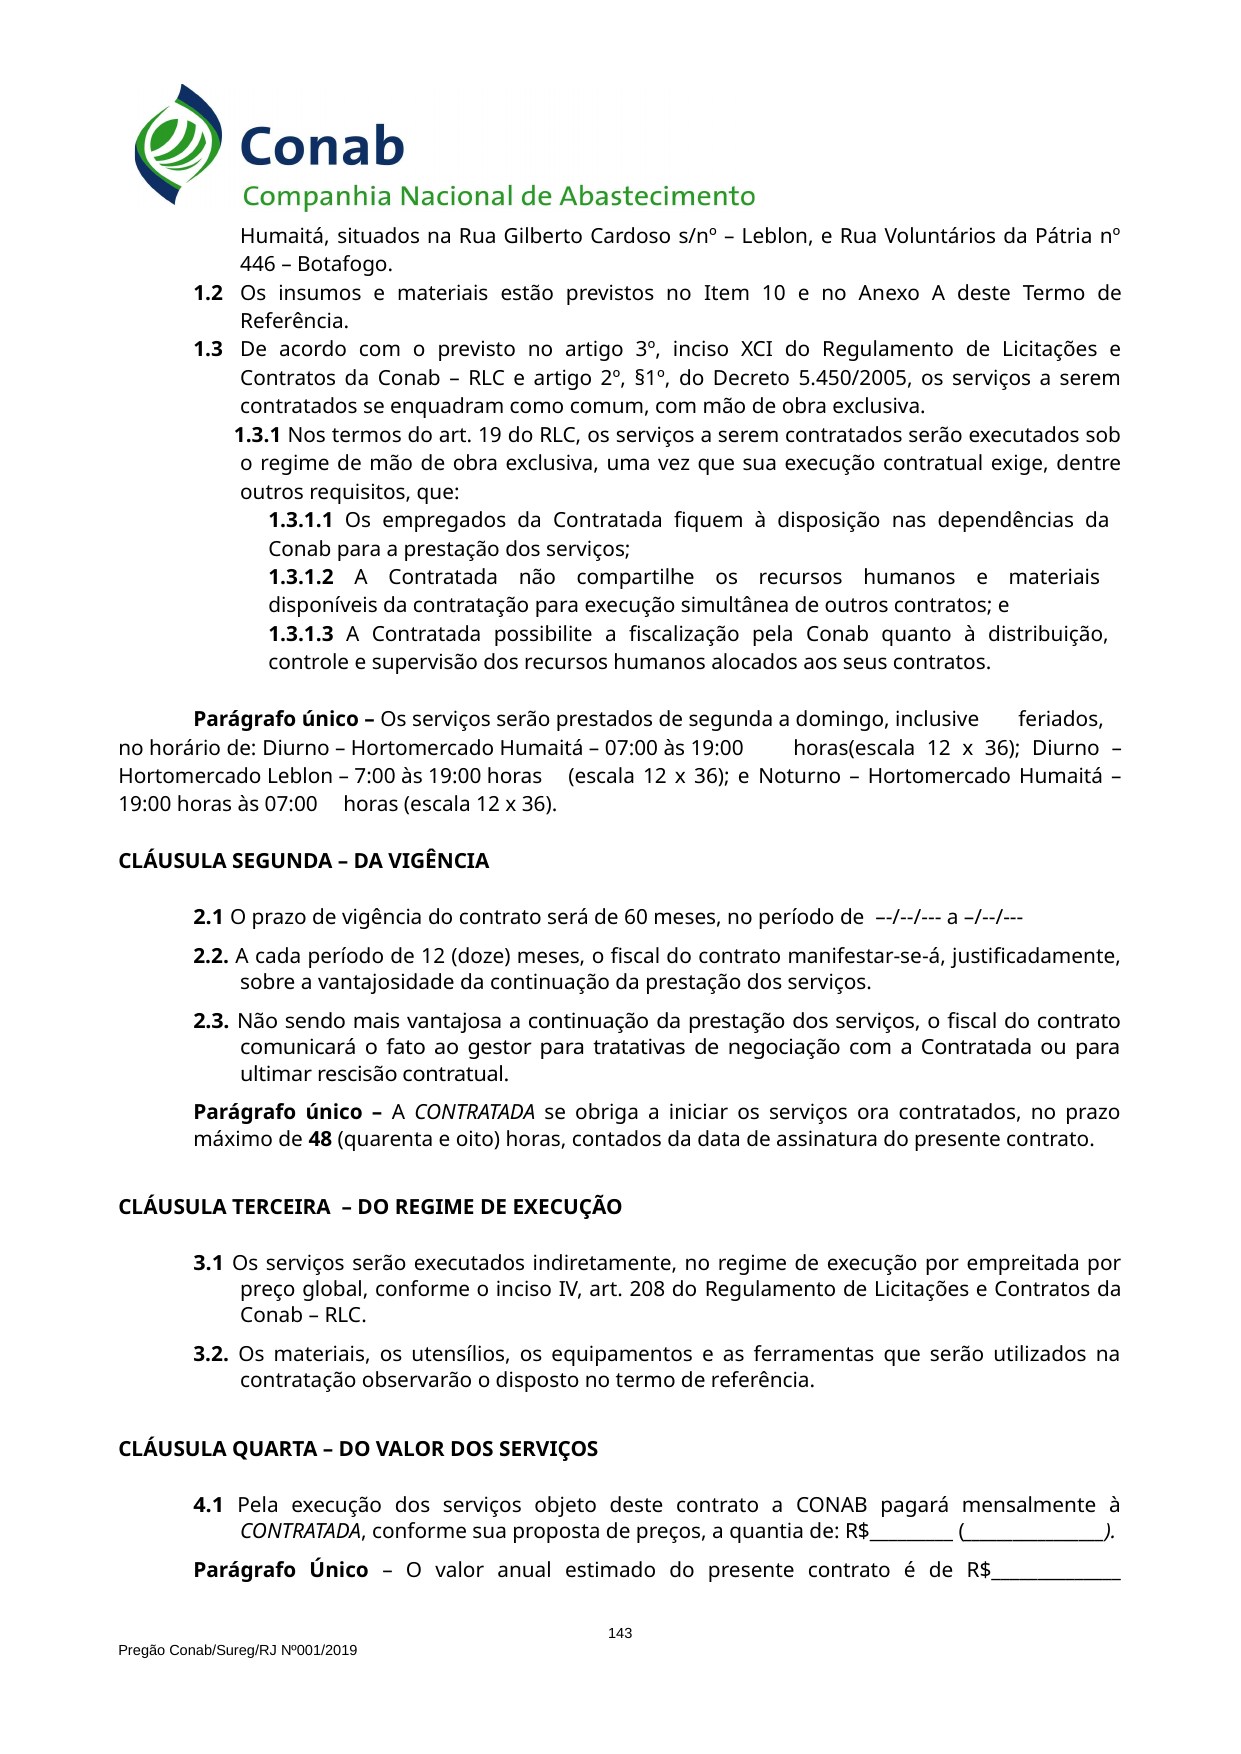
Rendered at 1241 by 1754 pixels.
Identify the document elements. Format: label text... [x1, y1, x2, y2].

text CLÁUSULA SEGUNDA – DA VIGÊNCIA [118, 846, 1122, 875]
text 3.2. Os materiais, os utensílios, os equipamentos e as ferramentas que serão utilizados na contratação observarão o disposto no termo de referência. [193, 1341, 1122, 1393]
text 2.1 O prazo de vigência do contrato será de 60 meses, no período de –-/--/--- a –/--/--- [193, 903, 1122, 930]
text CLÁUSULA TERCEIRA – DO REGIME DE EXECUÇÃO [118, 1192, 1122, 1221]
text 1.3.1 Nos termos do art. 19 do RLC, os serviços a serem contratados serão executados sob o regime de mão de obra exclusiva, uma vez que sua execução contratual exige, dentre outros requisitos, que: [193, 420, 1122, 505]
text 3.1 Os serviços serão executados indiretamente, no regime de execução por empreitada por preço global, conforme o inciso IV, art. 208 do Regulamento de Licitações e Contratos da Conab – RLC. [193, 1249, 1122, 1328]
picture [134, 84, 755, 212]
text Parágrafo Único – O valor anual estimado do presente contrato é de R$______________ [193, 1556, 1122, 1582]
text 1.2 Os insumos e materiais estão previstos no Item 10 e no Anexo A deste Termo de Referência. [193, 278, 1122, 334]
text CLÁUSULA QUARTA – DO VALOR DOS SERVIÇOS [118, 1434, 1122, 1462]
text Parágrafo único – A CONTRATADA se obriga a iniciar os serviços ora contratados, no prazo máximo de 48 (quarenta e oito) horas, contados da data de assinatura do presente contrato. [193, 1099, 1122, 1151]
text 1.3.1.1 Os empregados da Contratada fiquem à disposição nas dependências da Conab para a prestação dos serviços; [193, 505, 1122, 562]
text 2.2. A cada período de 12 (doze) meses, o fiscal do contrato manifestar-se-á, justificadamente, sobre a vantajosidade da continuação da prestação dos serviços. [193, 942, 1122, 995]
text 1.3.1.3 A Contratada possibilite a fiscalização pela Conab quanto à distribuição, controle e supervisão dos recursos humanos alocados aos seus contratos. [193, 619, 1122, 676]
text 1.3.1.2 A Contratada não compartilhe os recursos humanos e materiais disponíveis da contratação para execução simultânea de outros contratos; e [193, 562, 1122, 619]
text 2.3. Não sendo mais vantajosa a continuação da prestação dos serviços, o fiscal do contrato comunicará o fato ao gestor para tratativas de negociação com a Contratada ou para ultimar rescisão contratual. [193, 1007, 1122, 1086]
text 1.3 De acordo com o previsto no artigo 3º, inciso XCI do Regulamento de Licitações e Contratos da Conab – RLC e artigo 2º, §1º, do Decreto 5.450/2005, os serviços a serem contratados se enquadram como comum, com mão de obra exclusiva. [193, 334, 1122, 420]
text Humaitá, situados na Rua Gilberto Cardoso s/nº – Leblon, e Rua Voluntários da Pátria nº 446 – Botafogo. [193, 221, 1122, 278]
text Parágrafo único – Os serviços serão prestados de segunda a domingo, inclusive feriados, no horário de: Diurno – Hortomercado Humaitá – 07:00 às 19:00 horas(escala 12 x 36); Diurno – Hortomercado Leblon – 7:00 às 19:00 horas (escala 12 x 36); e Noturno – Hortomercado Humaitá – 19:00 horas às 07:00 horas (escala 12 x 36). [118, 704, 1122, 818]
text 4.1 Pela execução dos serviços objeto deste contrato a CONAB pagará mensalmente à CONTRATADA, conforme sua proposta de preços, a quantia de: R$_________ (_________________). [193, 1491, 1122, 1544]
